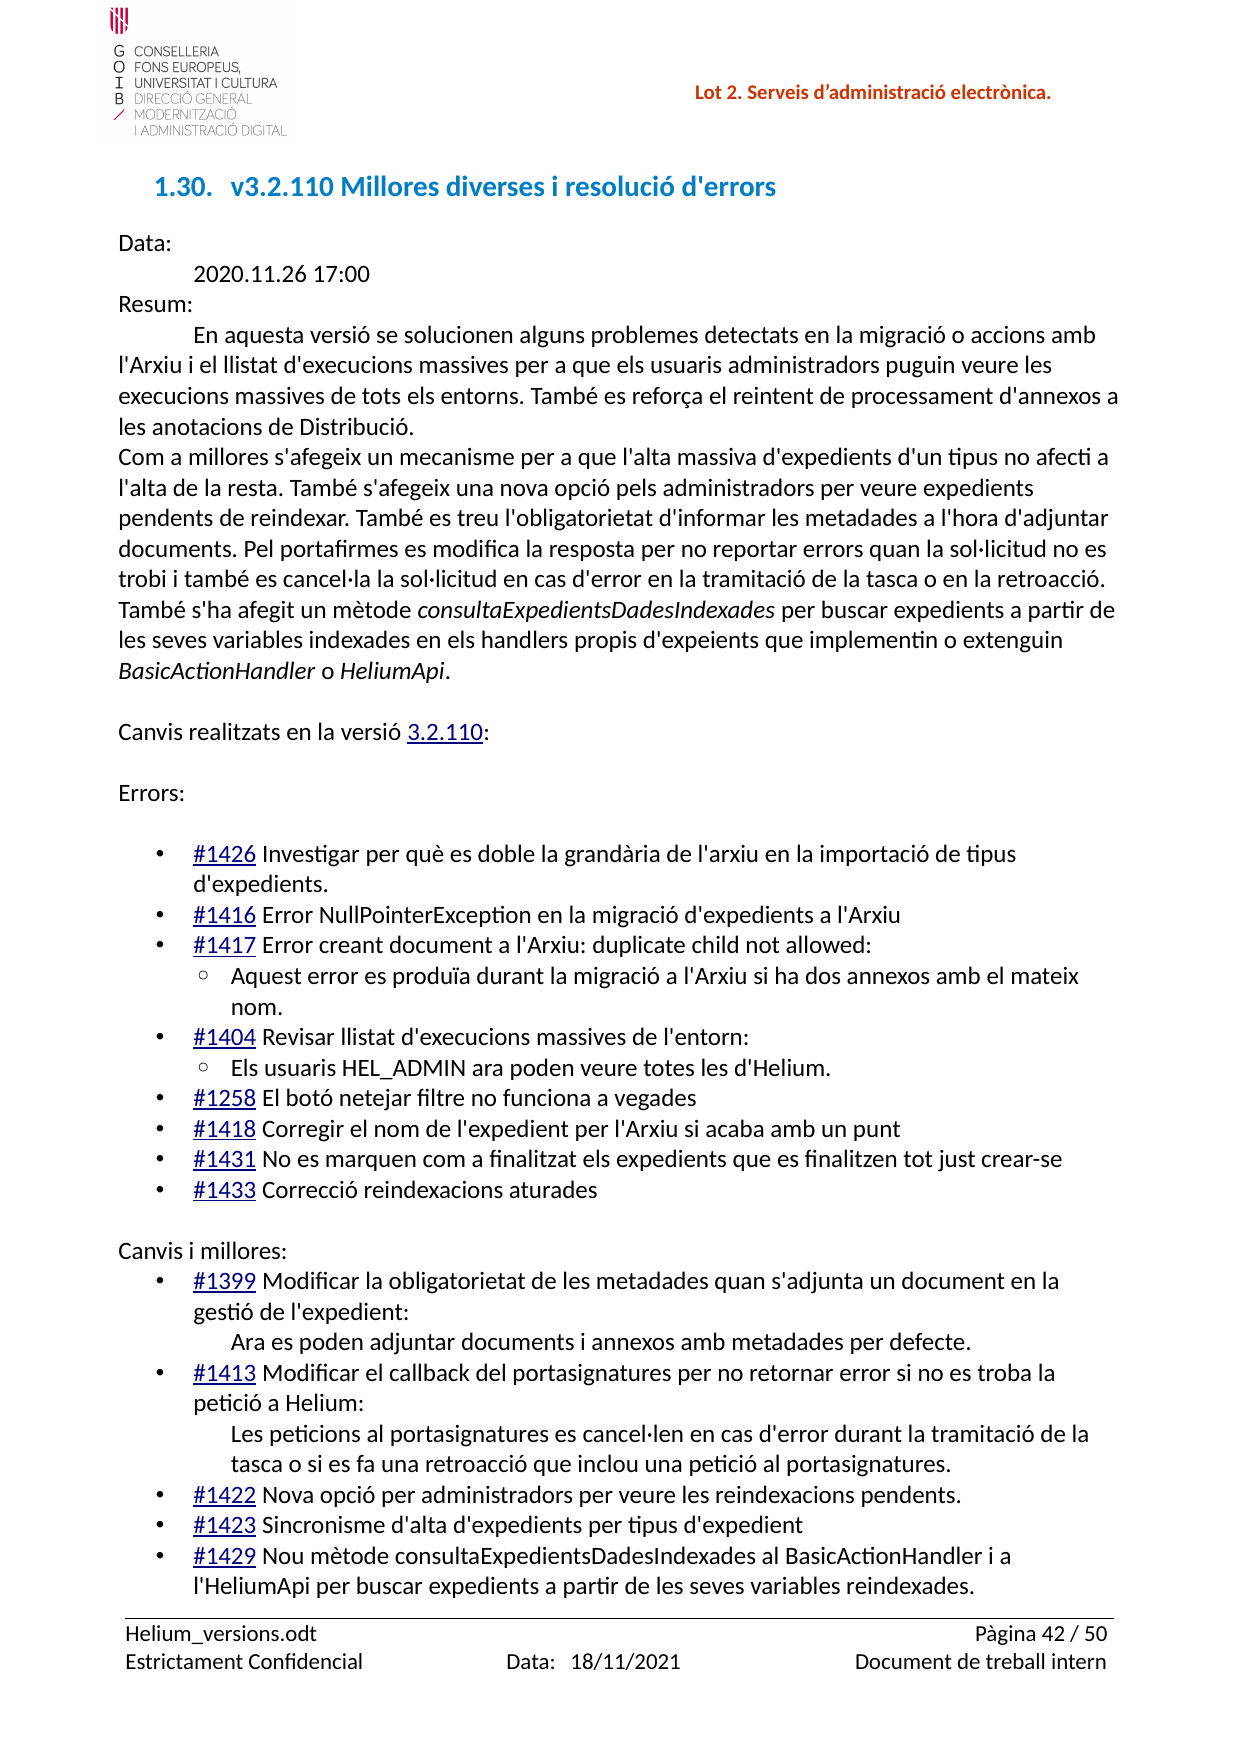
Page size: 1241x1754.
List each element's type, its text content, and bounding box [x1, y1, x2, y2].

text Canvis i millores: [118, 1235, 1122, 1265]
list #1426 Investigar per què es doble la grandària de l'arxiu en la importació de tipus d'expedients. [156, 838, 1122, 899]
list #1404 Revisar llistat d'execucions massives de l'entorn: [156, 1021, 1122, 1052]
list #1417 Error creant document a l'Arxiu: duplicate child not allowed: [156, 929, 1122, 960]
text En aquesta versió se solucionen alguns problemes detectats en la migració o accions amb l'Arxiu i el llistat d'execucions massives per a que els usuaris administradors puguin veure les execucions massives de tots els entorns. També es reforça el reintent de processament d'annexos a les anotacions de Distribució. [118, 319, 1122, 441]
text Com a millores s'afegeix un mecanisme per a que l'alta massiva d'expedients d'un tipus no afecti a l'alta de la resta. També s'afegeix una nova opció pels administradors per veure expedients pendents de reindexar. També es treu l'obligatorietat d'informar les metadades a l'hora d'adjuntar documents. Pel portafirmes es modifica la resposta per no reportar errors quan la sol·licitud no es trobi i també es cancel·la la sol·licitud en cas d'error en la tramitació de la tasca o en la retroacció. També s'ha afegit un mètode consultaExpedientsDadesIndexades per buscar expedients a partir de les seves variables indexades en els handlers propis d'expeients que implementin o extenguin BasicActionHandler o HeliumApi. [118, 441, 1122, 685]
text Data: [118, 228, 1122, 258]
list Els usuaris HEL_ADMIN ara poden veure totes les d'Helium. [193, 1052, 1122, 1082]
list Les peticions al portasignatures es cancel·len en cas d'error durant la tramitació de la tasca o si es fa una retroacció que inclou una petició al portasignatures. [193, 1418, 1122, 1479]
list #1429 Nou mètode consultaExpedientsDadesIndexades al BasicActionHandler i a l'HeliumApi per buscar expedients a partir de les seves variables reindexades. [156, 1540, 1122, 1601]
list Aquest error es produïa durant la migració a l'Arxiu si ha dos annexos amb el mateix nom. [193, 960, 1122, 1021]
list #1258 El botó netejar filtre no funciona a vegades [156, 1082, 1122, 1113]
list #1431 No es marquen com a finalitzat els expedients que es finalitzen tot just crear-se [156, 1143, 1122, 1174]
text 2020.11.26 17:00 [118, 258, 1122, 289]
text Resum: [118, 289, 1122, 319]
text Canvis realitzats en la versió 3.2.110: [118, 716, 1122, 746]
list #1399 Modificar la obligatorietat de les metadades quan s'adjunta un document en la gestió de l'expedient: [156, 1265, 1122, 1326]
list #1413 Modificar el callback del portasignatures per no retornar error si no es troba la petició a Helium: [156, 1357, 1122, 1418]
list #1418 Corregir el nom de l'expedient per l'Arxiu si acaba amb un punt [156, 1113, 1122, 1143]
text Errors: [118, 777, 1122, 807]
list #1416 Error NullPointerException en la migració d'expedients a l'Arxiu [156, 899, 1122, 929]
list Ara es poden adjuntar documents i annexos amb metadades per defecte. [193, 1326, 1122, 1357]
picture [100, 0, 297, 144]
list #1423 Sincronisme d'alta d'expedients per tipus d'expedient [156, 1509, 1122, 1540]
subtitle v3.2.110 Millores diverses i resolució d'errors [153, 168, 1122, 204]
list #1422 Nova opció per administradors per veure les reindexacions pendents. [156, 1479, 1122, 1509]
list #1433 Correcció reindexacions aturades [156, 1174, 1122, 1204]
